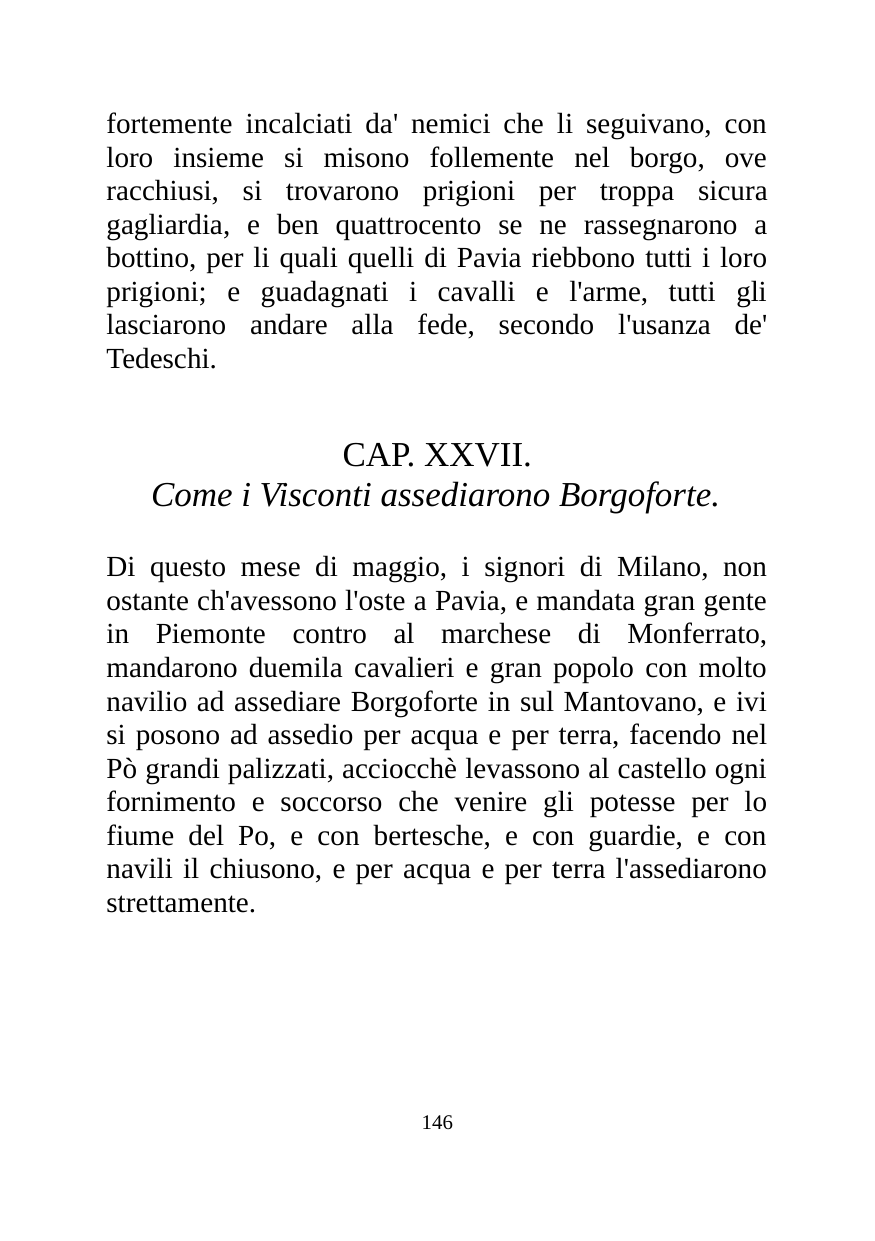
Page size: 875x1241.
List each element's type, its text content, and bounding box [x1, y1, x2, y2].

subtitle CAP. XXVII. Come i Visconti assediarono Borgoforte. [106, 434, 768, 514]
text fortemente incalciati da' nemici che li seguivano, con loro insieme si misono follemente nel borgo, ove racchiusi, si trovarono prigioni per troppa sicura gagliardia, e ben quattrocento se ne rassegnarono a bottino, per li quali quelli di Pavia riebbono tutti i loro prigioni; e guadagnati i cavalli e l'arme, tutti gli lasciarono andare alla fede, secondo l'usanza de' Tedeschi. [106, 106, 768, 374]
text Di questo mese di maggio, i signori di Milano, non ostante ch'avessono l'oste a Pavia, e mandata gran gente in Piemonte contro al marchese di Monferrato, mandarono duemila cavalieri e gran popolo con molto navilio ad assediare Borgoforte in sul Mantovano, e ivi si posono ad assedio per acqua e per terra, facendo nel Pò grandi palizzati, acciocchè levassono al castello ogni fornimento e soccorso che venire gli potesse per lo fiume del Po, e con bertesche, e con guardie, e con navili il chiusono, e per acqua e per terra l'assediarono strettamente. [106, 549, 768, 918]
